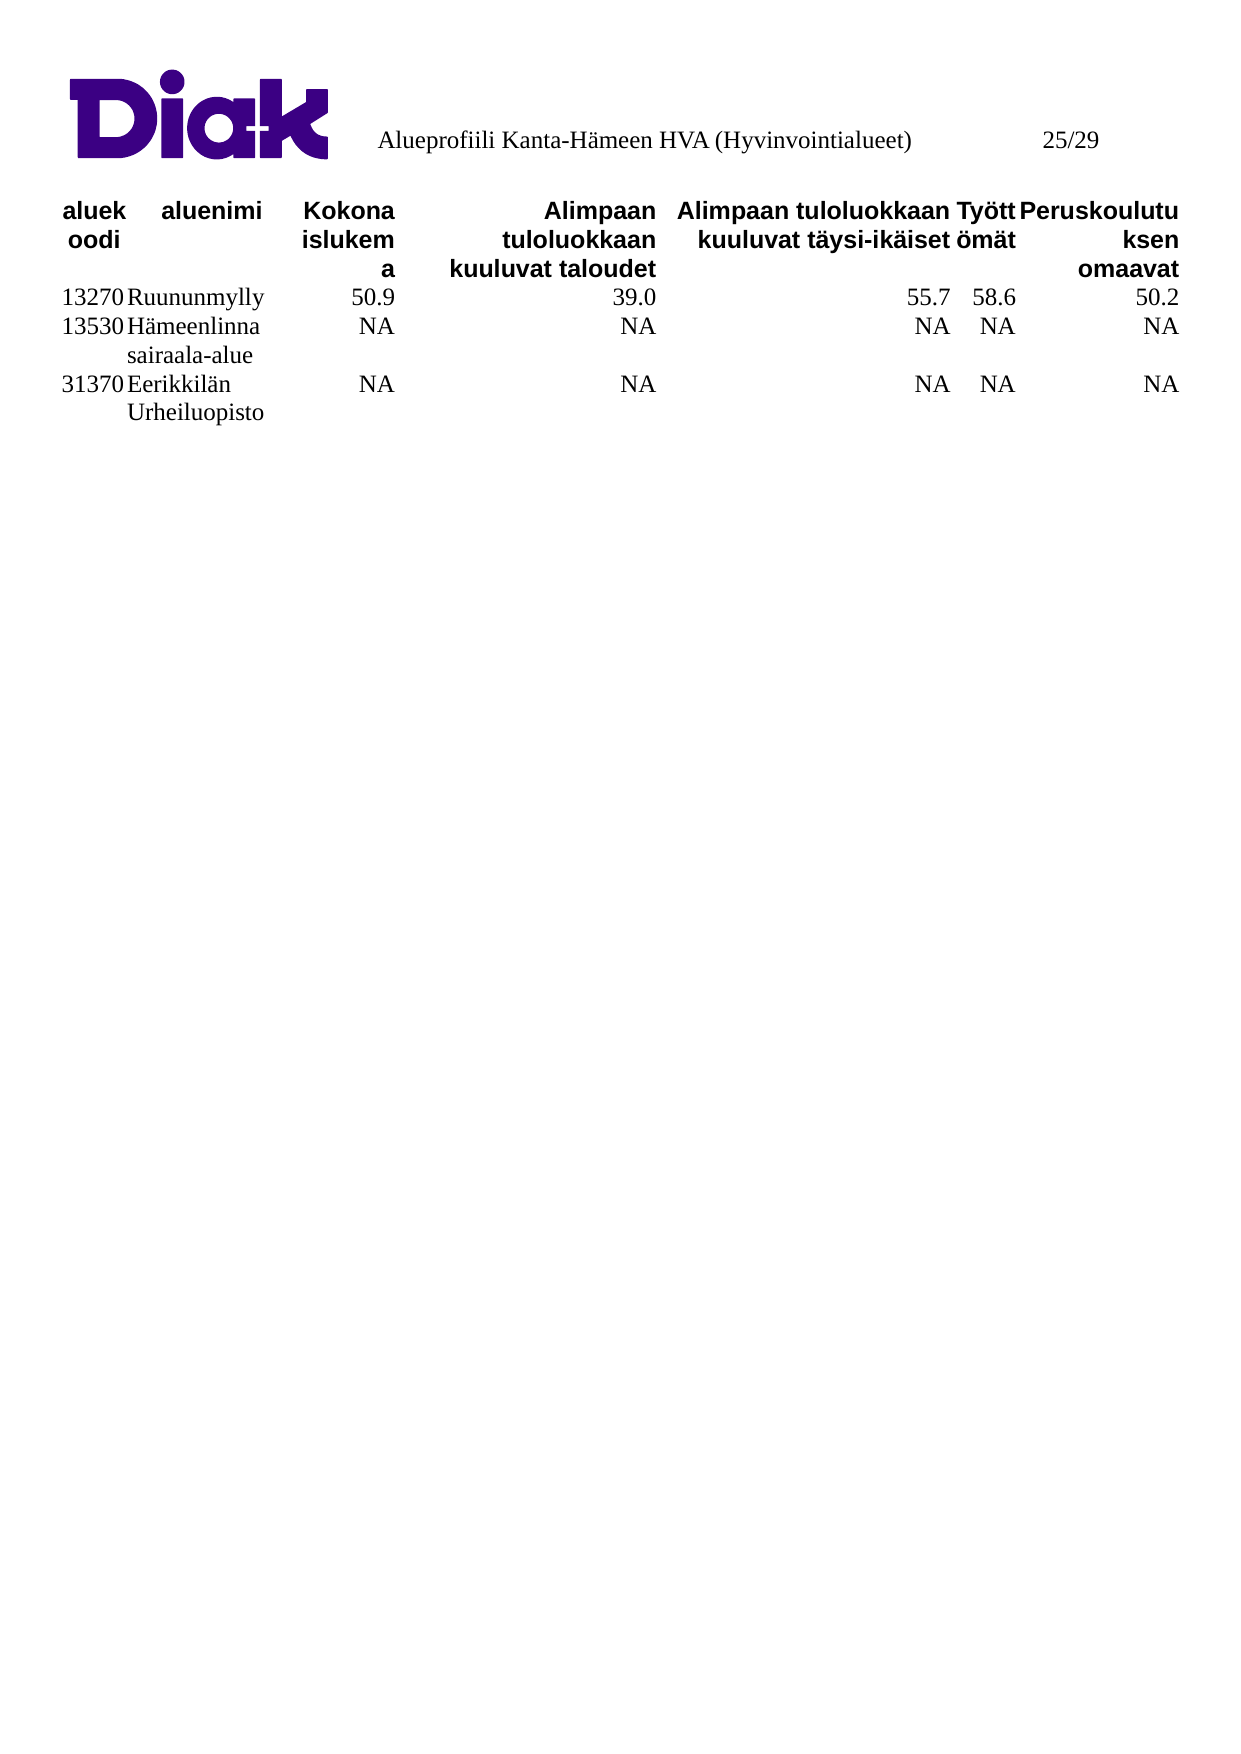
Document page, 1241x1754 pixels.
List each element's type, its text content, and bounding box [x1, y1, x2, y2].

table_cell 13530 [61, 311, 127, 369]
table_cell NA [1016, 311, 1179, 369]
table_header Alimpaan tuloluokkaan kuuluvat taloudet [395, 196, 656, 282]
table_cell NA [395, 311, 656, 369]
table_cell 50.9 [297, 283, 395, 311]
table_cell Eerikkilän Urheiluopisto [127, 369, 297, 426]
table_cell 58.6 [950, 283, 1016, 311]
table_cell 31370 [61, 369, 127, 426]
table_header Alimpaan tuloluokkaan kuuluvat täysi-ikäiset [656, 196, 950, 282]
table_header aluekoodi [61, 196, 127, 282]
table_header aluenimi [127, 196, 297, 282]
table_cell NA [950, 311, 1016, 369]
table_cell Hämeenlinna sairaala-alue [127, 311, 297, 369]
table_cell NA [656, 311, 950, 369]
table_cell 13270 [61, 283, 127, 311]
table_header Kokonaislukema [297, 196, 395, 282]
table_cell NA [656, 369, 950, 426]
table_cell NA [297, 369, 395, 426]
table_header Peruskoulutuksen omaavat [1016, 196, 1179, 282]
table_cell 55.7 [656, 283, 950, 311]
table_header Työttömät [950, 196, 1016, 282]
table_cell Ruununmylly [127, 283, 297, 311]
table_cell NA [1016, 369, 1179, 426]
table_cell 39.0 [395, 283, 656, 311]
table_cell NA [950, 369, 1016, 426]
table_cell NA [395, 369, 656, 426]
table_cell NA [297, 311, 395, 369]
table_cell 50.2 [1016, 283, 1179, 311]
